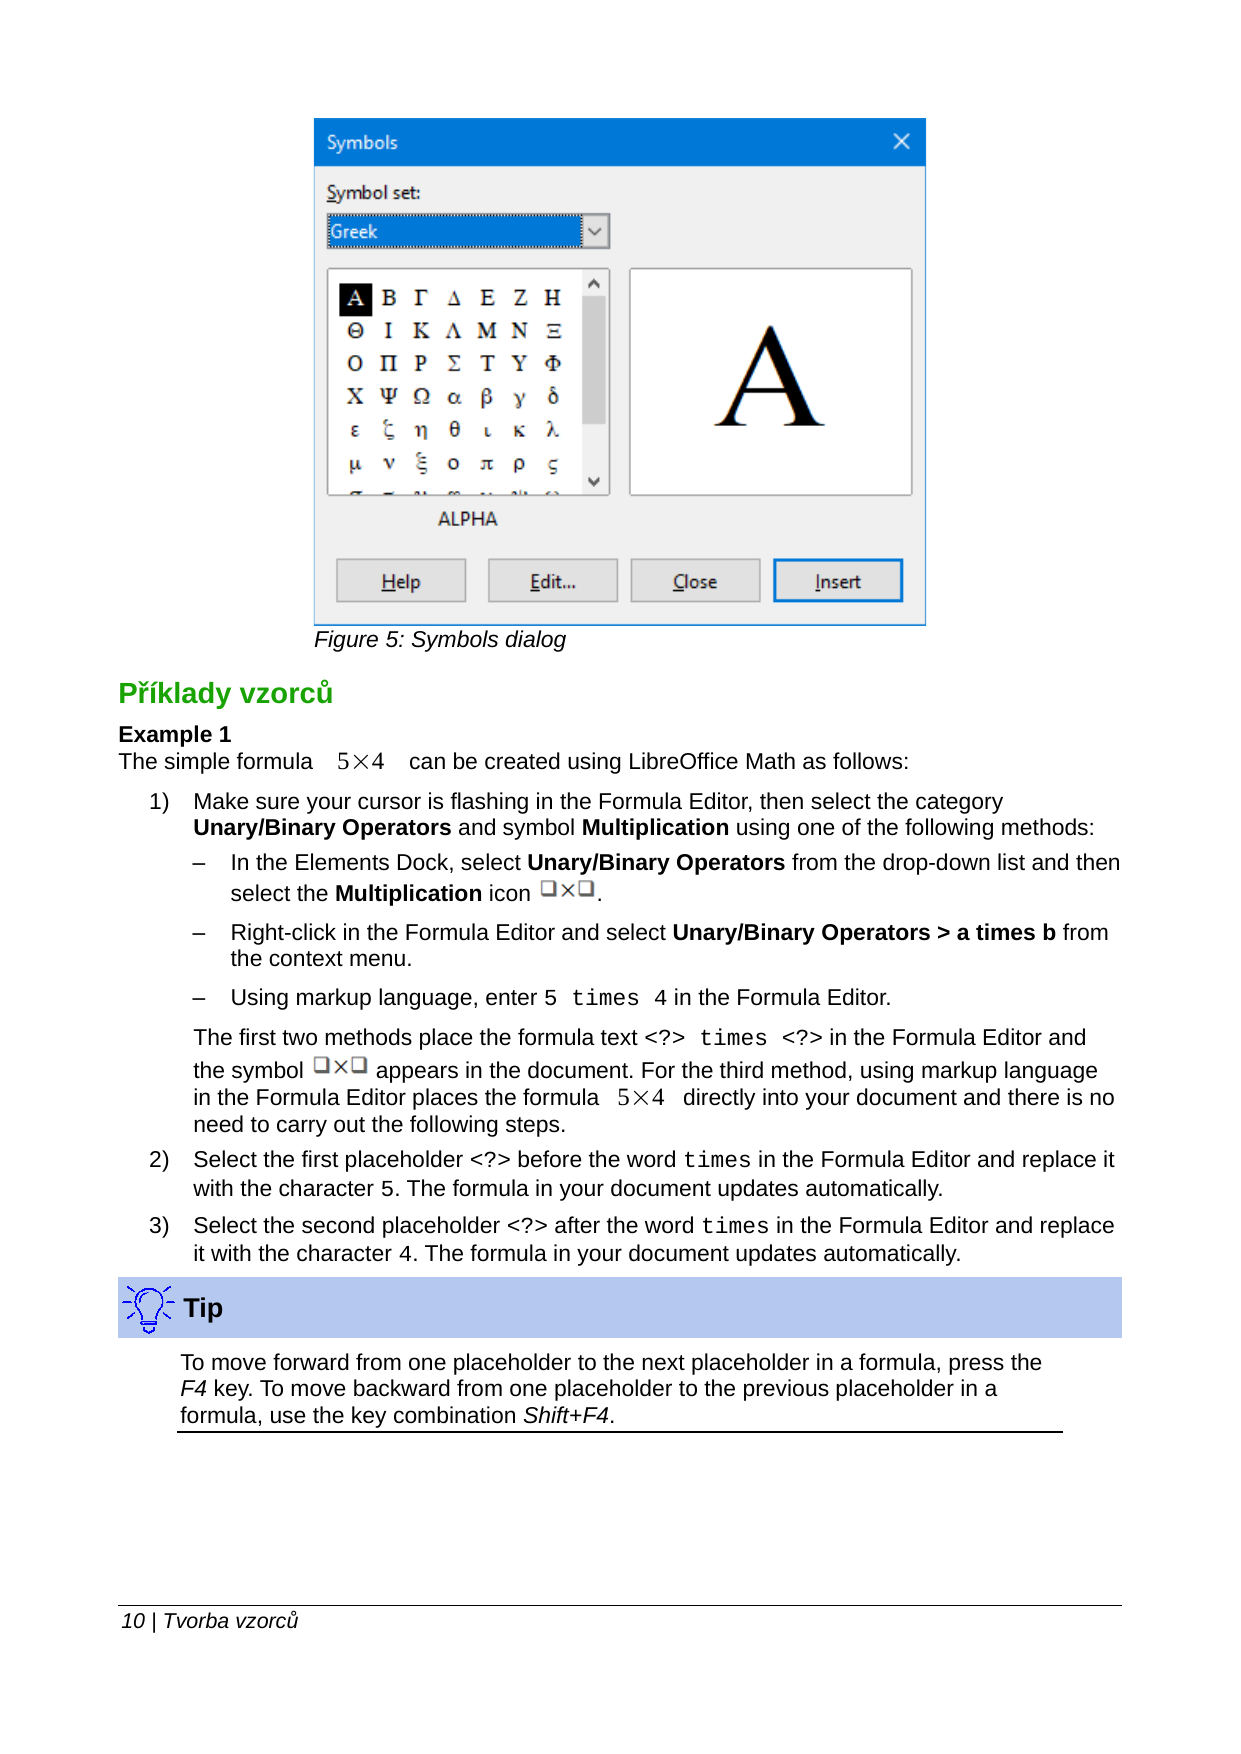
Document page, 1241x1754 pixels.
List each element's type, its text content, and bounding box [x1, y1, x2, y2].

list Select the second placeholder <?> after the word times in the Formula Editor and replace it with the character 4. The formula in your document updates automatically. [169, 1212, 1122, 1268]
text Figure 5: Symbols dialog [314, 626, 926, 652]
text The simple formula can be created using LibreOffice Math as follows: [118, 747, 1122, 775]
text To move forward from one placeholder to the next placeholder in a formula, press the F4 key. To move backward from one placeholder to the previous placeholder in a formula, use the key combination Shift+F4. [177, 1346, 1063, 1431]
subtitle Tip [118, 1277, 1122, 1338]
picture [313, 118, 927, 626]
subtitle Příklady vzorců [118, 676, 1122, 709]
list Using markup language, enter 5 times 4 in the Formula Editor. [192, 983, 1122, 1012]
picture [119, 1278, 179, 1338]
text Example 1 [118, 721, 1122, 747]
list Make sure your cursor is flashing in the Formula Editor, then select the category Unary/Binary Operators and symbol Multiplication using one of the following methods: [169, 788, 1122, 840]
list Select the first placeholder <?> before the word times in the Formula Editor and replace it with the character 5. The formula in your document updates automatically. [169, 1146, 1122, 1203]
picture [310, 1052, 370, 1079]
list The first two methods place the formula text <?> times <?> in the Formula Editor and the symbol appears in the document. For the third method, using markup language in the Formula Editor places the formuladirectly into your document and there is no need to carry out the following steps. [169, 1024, 1122, 1137]
list Right-click in the Formula Editor and select Unary/Binary Operators > a times b from the context menu. [192, 919, 1122, 971]
picture [537, 875, 597, 902]
list In the Elements Dock, select Unary/Binary Operators from the drop-down list and then select the Multiplication icon . [192, 849, 1122, 907]
